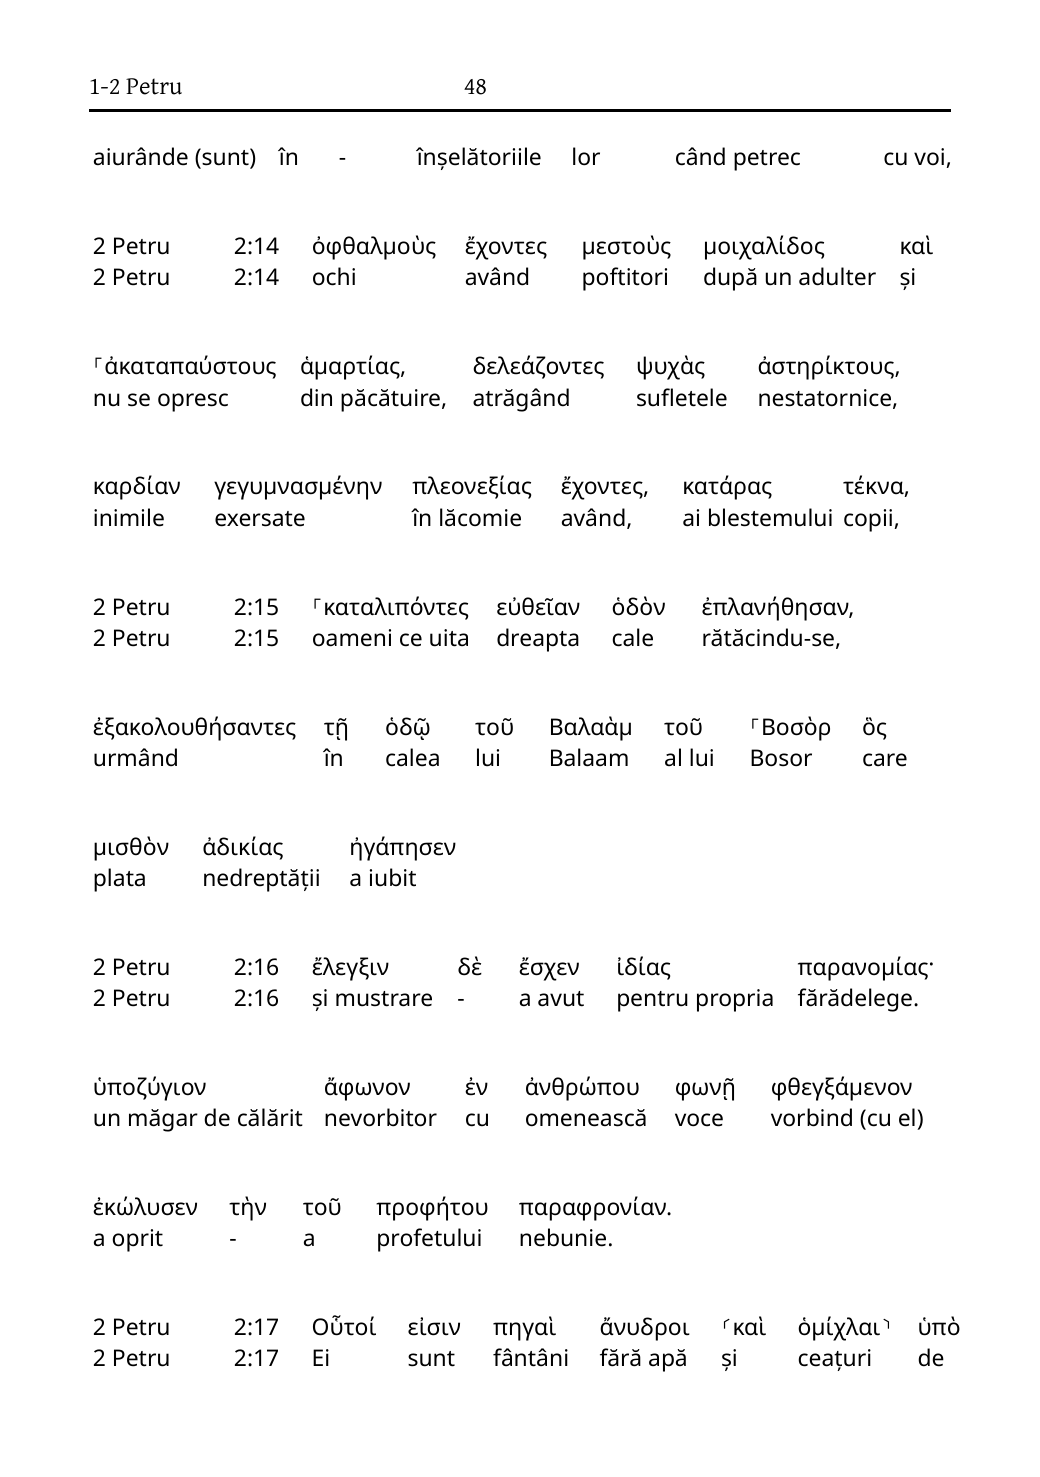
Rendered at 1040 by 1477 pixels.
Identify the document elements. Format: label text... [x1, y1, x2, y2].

table_cell ὑποζύγιον [89, 1071, 319, 1102]
table_cell 2:16 [230, 951, 307, 982]
table_header [895, 199, 964, 230]
table_cell εὐθεῖαν [492, 590, 607, 622]
table_cell după un adulter [699, 261, 895, 293]
table_cell ἐν [460, 1071, 520, 1102]
table_cell ἐξακολουθήσαντες [89, 711, 319, 742]
table_header [913, 1280, 990, 1311]
table_cell 2:14 [230, 261, 307, 293]
table_cell τοῦ [471, 711, 544, 742]
table_cell având, [556, 502, 678, 533]
table_cell Balaam [544, 742, 660, 773]
table_cell ἀδικίας [198, 831, 345, 862]
table_cell ἔχοντες [460, 230, 577, 261]
table_header [408, 439, 556, 470]
table_cell πηγαὶ [489, 1311, 595, 1342]
table_cell voce [670, 1102, 766, 1133]
table_cell pentru propria [612, 982, 793, 1013]
table_cell γεγυμνασμένην [210, 470, 408, 502]
table_header [381, 679, 471, 711]
table_header [699, 199, 895, 230]
table_header [89, 1280, 229, 1311]
table_header [670, 1040, 766, 1071]
table_cell ⸀καταλιπόντες [308, 590, 492, 622]
table_cell ἐπλανήθησαν, [697, 590, 879, 622]
table_cell având [460, 261, 577, 293]
table_header [308, 199, 460, 230]
table_cell și [717, 1342, 793, 1373]
table_header [89, 799, 198, 831]
table_cell a iubit [345, 862, 484, 893]
table_header [607, 559, 697, 590]
table_cell Ei [307, 1342, 403, 1373]
table_cell καὶ [895, 230, 964, 261]
table_cell urmând [89, 742, 319, 773]
table_cell lor [567, 141, 670, 172]
table_cell inimile [89, 502, 210, 533]
table_cell ἁμαρτίας, [296, 350, 468, 381]
table_header [230, 199, 307, 230]
table_header [89, 319, 296, 350]
table_header [460, 199, 577, 230]
table_cell din păcătuire, [296, 381, 468, 413]
table_cell 2 Petru [89, 982, 229, 1013]
table_header [319, 679, 381, 711]
table_cell a [299, 1222, 372, 1253]
table_header [556, 439, 678, 470]
table_header [697, 559, 879, 590]
table_cell μοιχαλίδος [699, 230, 895, 261]
table_cell Bosor [745, 742, 858, 773]
table_cell al lui [660, 742, 745, 773]
table_cell în [275, 141, 334, 172]
table_header [520, 1040, 670, 1071]
table_cell a avut [514, 982, 612, 1013]
table_cell κατάρας [678, 470, 839, 502]
table_cell 2 Petru [89, 590, 229, 622]
table_header [198, 799, 345, 831]
table_cell aiurânde (sunt) [89, 141, 274, 172]
table_header [230, 559, 307, 590]
table_header [308, 559, 492, 590]
table_cell μισθὸν [89, 831, 198, 862]
table_cell nu se opresc [89, 381, 296, 413]
table_cell poftitori [577, 261, 699, 293]
table_cell 2 Petru [89, 261, 229, 293]
table_cell Οὗτοί [307, 1311, 403, 1342]
table_header [612, 920, 793, 951]
table_cell ψυχὰς [632, 350, 753, 381]
table_cell care [858, 742, 937, 773]
table_cell τοῦ [660, 711, 745, 742]
table_header [320, 1040, 460, 1071]
table_cell fără apă [595, 1342, 717, 1373]
table_cell ἄφωνον [320, 1071, 460, 1102]
table_cell μεστοὺς [577, 230, 699, 261]
table_cell ἐκώλυσεν [89, 1191, 225, 1222]
table_cell ἀστηρίκτους, [753, 350, 924, 381]
table_cell sunt [403, 1342, 489, 1373]
table_cell vorbind (cu el) [766, 1102, 940, 1133]
table_cell ὃς [858, 711, 937, 742]
table_header [453, 920, 514, 951]
table_cell înșelătoriile [413, 141, 567, 172]
table_header [230, 1280, 307, 1311]
table_header [858, 679, 937, 711]
table_cell παραφρονίαν. [515, 1191, 696, 1222]
table_cell παρανομίας· [793, 951, 958, 982]
table_header [89, 439, 210, 470]
table_cell rătăcindu-se, [697, 622, 879, 653]
table_cell în [319, 742, 381, 773]
table_cell τέκνα, [839, 470, 955, 502]
table_header [308, 920, 453, 951]
table_header [89, 679, 319, 711]
table_cell ὀφθαλμοὺς [308, 230, 460, 261]
table_header [372, 1160, 514, 1191]
table_cell τὴν [225, 1191, 298, 1222]
table_cell sufletele [632, 381, 753, 413]
table_cell 2:17 [230, 1311, 307, 1342]
table_cell cu voi, [879, 141, 979, 172]
table_cell - [225, 1222, 298, 1253]
table_cell fărădelege. [793, 982, 958, 1013]
table_header [299, 1160, 372, 1191]
table_header [717, 1280, 793, 1311]
table_header [296, 319, 468, 350]
table_header [839, 439, 955, 470]
table_header [307, 1280, 403, 1311]
table_cell πλεονεξίας [408, 470, 556, 502]
table_header [225, 1160, 298, 1191]
table_cell când petrec [670, 141, 879, 172]
table_cell cale [607, 622, 697, 653]
table_cell 2:14 [230, 230, 307, 261]
table_cell καρδίαν [89, 470, 210, 502]
table_cell ὁμίχλαι⸃ [793, 1311, 913, 1342]
table_cell δὲ [453, 951, 514, 982]
table_cell 2 Petru [89, 622, 229, 653]
table_cell προφήτου [372, 1191, 514, 1222]
table_cell lui [471, 742, 544, 773]
table_cell τοῦ [299, 1191, 372, 1222]
table_header [515, 1160, 696, 1191]
table_cell ὁδῷ [381, 711, 471, 742]
table_header [89, 1160, 225, 1191]
table_header [230, 920, 307, 951]
table_cell ceațuri [793, 1342, 913, 1373]
table_cell 2 Petru [89, 951, 229, 982]
table_header [753, 319, 924, 350]
table_cell φωνῇ [670, 1071, 766, 1102]
table_cell ⸀ἀκαταπαύστους [89, 350, 296, 381]
table_header [492, 559, 607, 590]
table_header [660, 679, 745, 711]
table_cell fântâni [489, 1342, 595, 1373]
table_header [632, 319, 753, 350]
table_cell exersate [210, 502, 408, 533]
table_cell nevorbitor [320, 1102, 460, 1133]
table_cell τῇ [319, 711, 381, 742]
table_header [793, 920, 958, 951]
table_cell 2 Petru [89, 230, 229, 261]
table_cell 2:16 [230, 982, 307, 1013]
table_header [793, 1280, 913, 1311]
table_header [489, 1280, 595, 1311]
table_cell ὁδὸν [607, 590, 697, 622]
table_cell ⸂καὶ [717, 1311, 793, 1342]
table_header [595, 1280, 717, 1311]
table_cell ἠγάπησεν [345, 831, 484, 862]
table_header [210, 439, 408, 470]
table_header [514, 920, 612, 951]
table_cell nestatornice, [753, 381, 924, 413]
table_cell δελεάζοντες [468, 350, 632, 381]
table_cell 2 Petru [89, 1311, 229, 1342]
table_cell ἔλεγξιν [308, 951, 453, 982]
table_cell atrăgând [468, 381, 632, 413]
table_cell dreapta [492, 622, 607, 653]
table_header [468, 319, 632, 350]
table_cell omenească [520, 1102, 670, 1133]
table_cell ⸀Βοσὸρ [745, 711, 858, 742]
table_cell φθεγξάμενον [766, 1071, 940, 1102]
table_header [471, 679, 544, 711]
table_cell 2:15 [230, 590, 307, 622]
table_cell și mustrare [308, 982, 453, 1013]
table_header [678, 439, 839, 470]
table_cell de [913, 1342, 990, 1373]
table_header [544, 679, 660, 711]
table_cell cu [460, 1102, 520, 1133]
table_cell 2:17 [230, 1342, 307, 1373]
table_cell 2:15 [230, 622, 307, 653]
table_header [89, 1040, 319, 1071]
table_cell calea [381, 742, 471, 773]
table_header [460, 1040, 520, 1071]
table_header [403, 1280, 489, 1311]
table_cell plata [89, 862, 198, 893]
table_header [745, 679, 858, 711]
table_cell profetului [372, 1222, 514, 1253]
table_cell 2 Petru [89, 1342, 229, 1373]
table_cell un măgar de călărit [89, 1102, 319, 1133]
table_cell - [453, 982, 514, 1013]
table_cell și [895, 261, 964, 293]
table_cell εἰσιν [403, 1311, 489, 1342]
table_cell ἰδίας [612, 951, 793, 982]
table_cell Βαλαὰμ [544, 711, 660, 742]
table_cell ἄνυδροι [595, 1311, 717, 1342]
table_header [89, 199, 229, 230]
table_cell oameni ce uita [308, 622, 492, 653]
table_header [89, 920, 229, 951]
table_header [766, 1040, 940, 1071]
table_cell a oprit [89, 1222, 225, 1253]
table_cell nebunie. [515, 1222, 696, 1253]
table_cell ochi [308, 261, 460, 293]
table_cell ὑπὸ [913, 1311, 990, 1342]
table_header [345, 799, 484, 831]
table_header [577, 199, 699, 230]
table_cell nedreptății [198, 862, 345, 893]
table_cell ai blestemului [678, 502, 839, 533]
table_header [89, 559, 229, 590]
table_cell ἔχοντες, [556, 470, 678, 502]
table_cell ἀνθρώπου [520, 1071, 670, 1102]
table_cell ἔσχεν [514, 951, 612, 982]
table_cell copii, [839, 502, 955, 533]
table_cell - [335, 141, 412, 172]
table_cell în lăcomie [408, 502, 556, 533]
